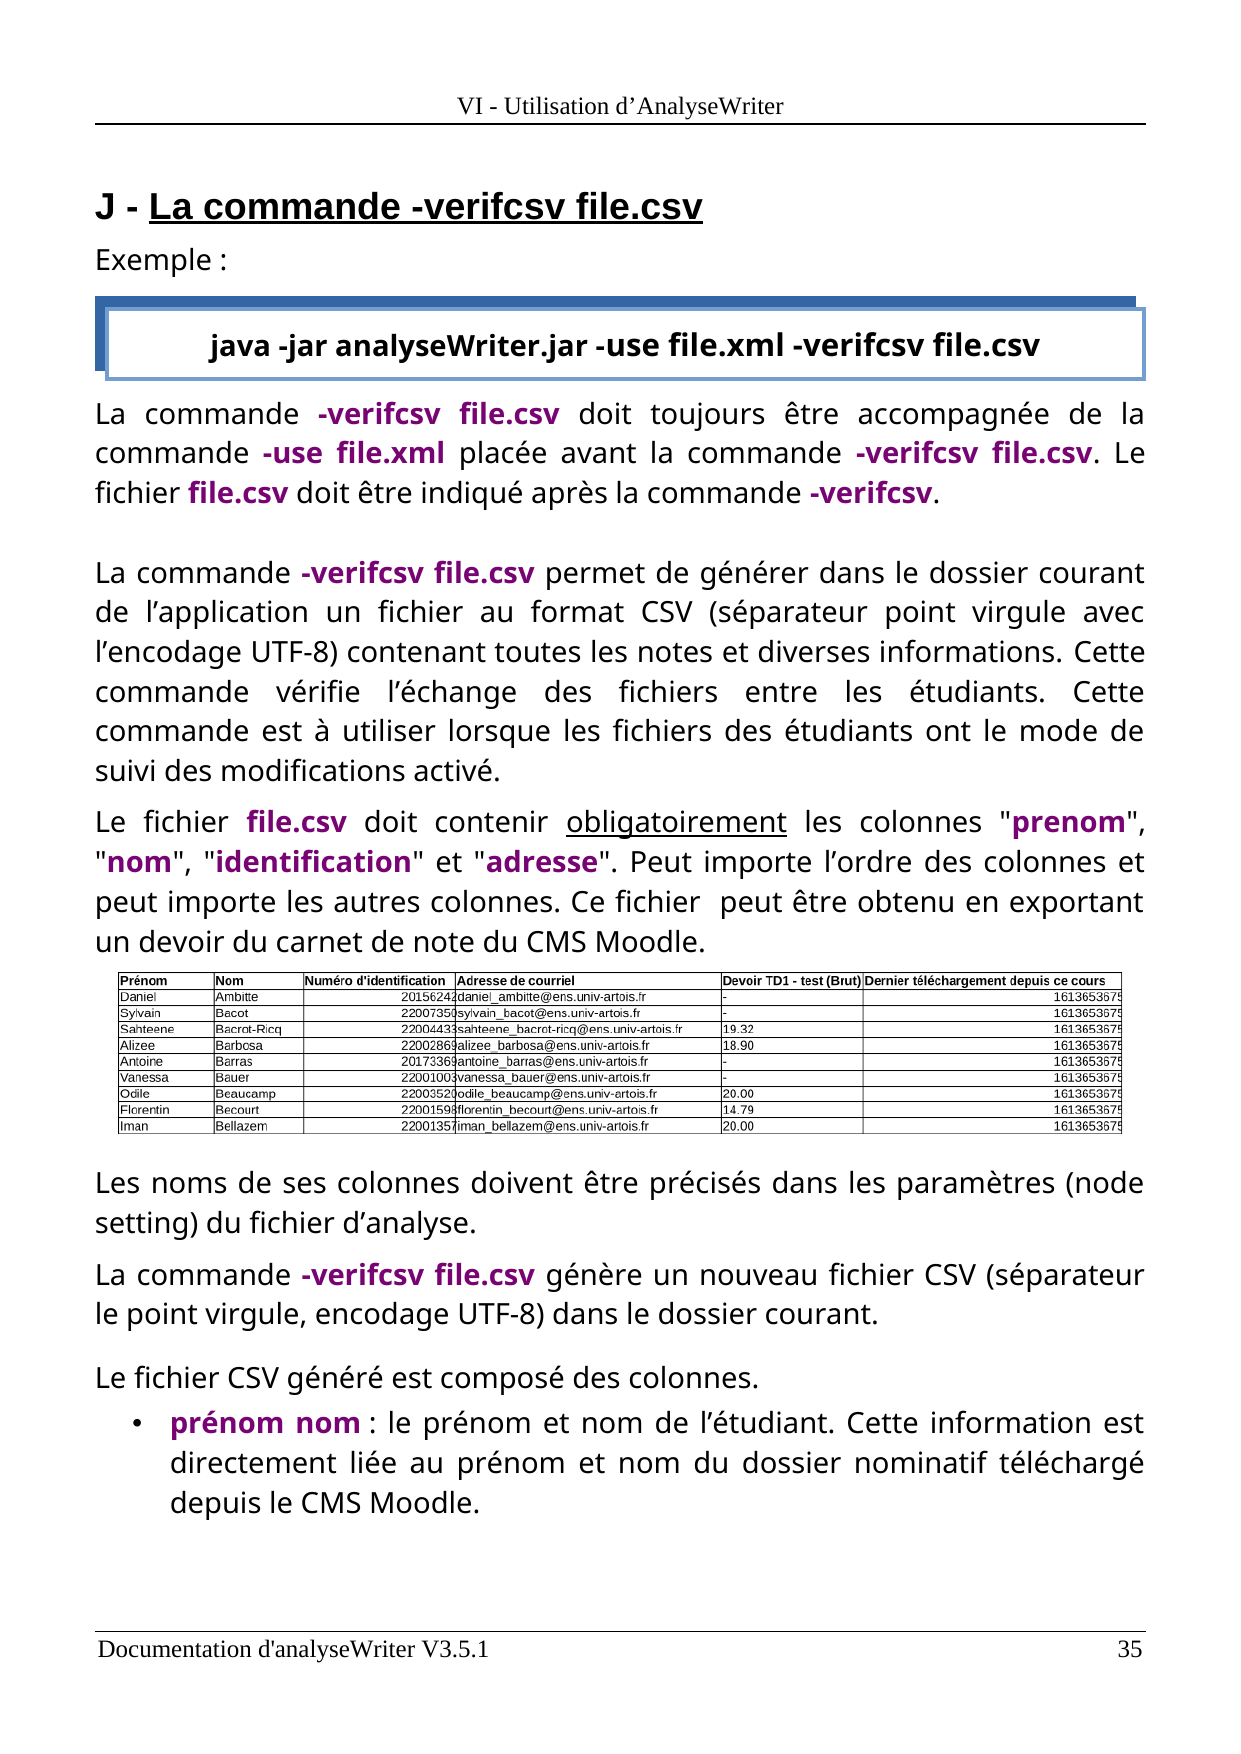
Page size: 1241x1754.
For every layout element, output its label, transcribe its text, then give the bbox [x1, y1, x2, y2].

text La commande -verifcsv file.csv génère un nouveau fichier CSV (séparateur le point virgule, encodage UTF-8) dans le dossier courant. [94, 1254, 1146, 1333]
text Le fichier file.csv doit contenir obligatoirement les colonnes "prenom", "nom", "identification" et "adresse". Peut importe l’ordre des colonnes et peut importe les autres colonnes. Ce fichier peut être obtenu en exportant un devoir du carnet de note du CMS Moodle. [94, 802, 1146, 961]
text La commande -verifcsv file.csv doit toujours être accompagnée de la commande -use file.xml placée avant la commande -verifcsv file.csv. Le fichier file.csv doit être indiqué après la commande -verifcsv. [94, 393, 1146, 512]
picture [118, 972, 1123, 1134]
subtitle La commande -verifcsv file.csv [94, 184, 1146, 227]
list prénom nom : le prénom et nom de l’étudiant. Cette information est directement liée au prénom et nom du dossier nominatif téléchargé depuis le CMS Moodle. [132, 1402, 1146, 1522]
text Exemple : [94, 239, 1146, 279]
text java -jar analyseWriter.jar -use file.xml -verifcsv file.csv [109, 311, 1142, 377]
text La commande -verifcsv file.csv permet de générer dans le dossier courant de l’application un fichier au format CSV (séparateur point virgule avec l’encodage UTF-8) contenant toutes les notes et diverses informations. Cette commande vérifie l’échange des fichiers entre les étudiants. Cette commande est à utiliser lorsque les fichiers des étudiants ont le mode de suivi des modifications activé. [94, 552, 1146, 790]
text Le fichier CSV généré est composé des colonnes. [94, 1357, 1146, 1397]
text Les noms de ses colonnes doivent être précisés dans les paramètres (node setting) du fichier d’analyse. [94, 1134, 1146, 1242]
